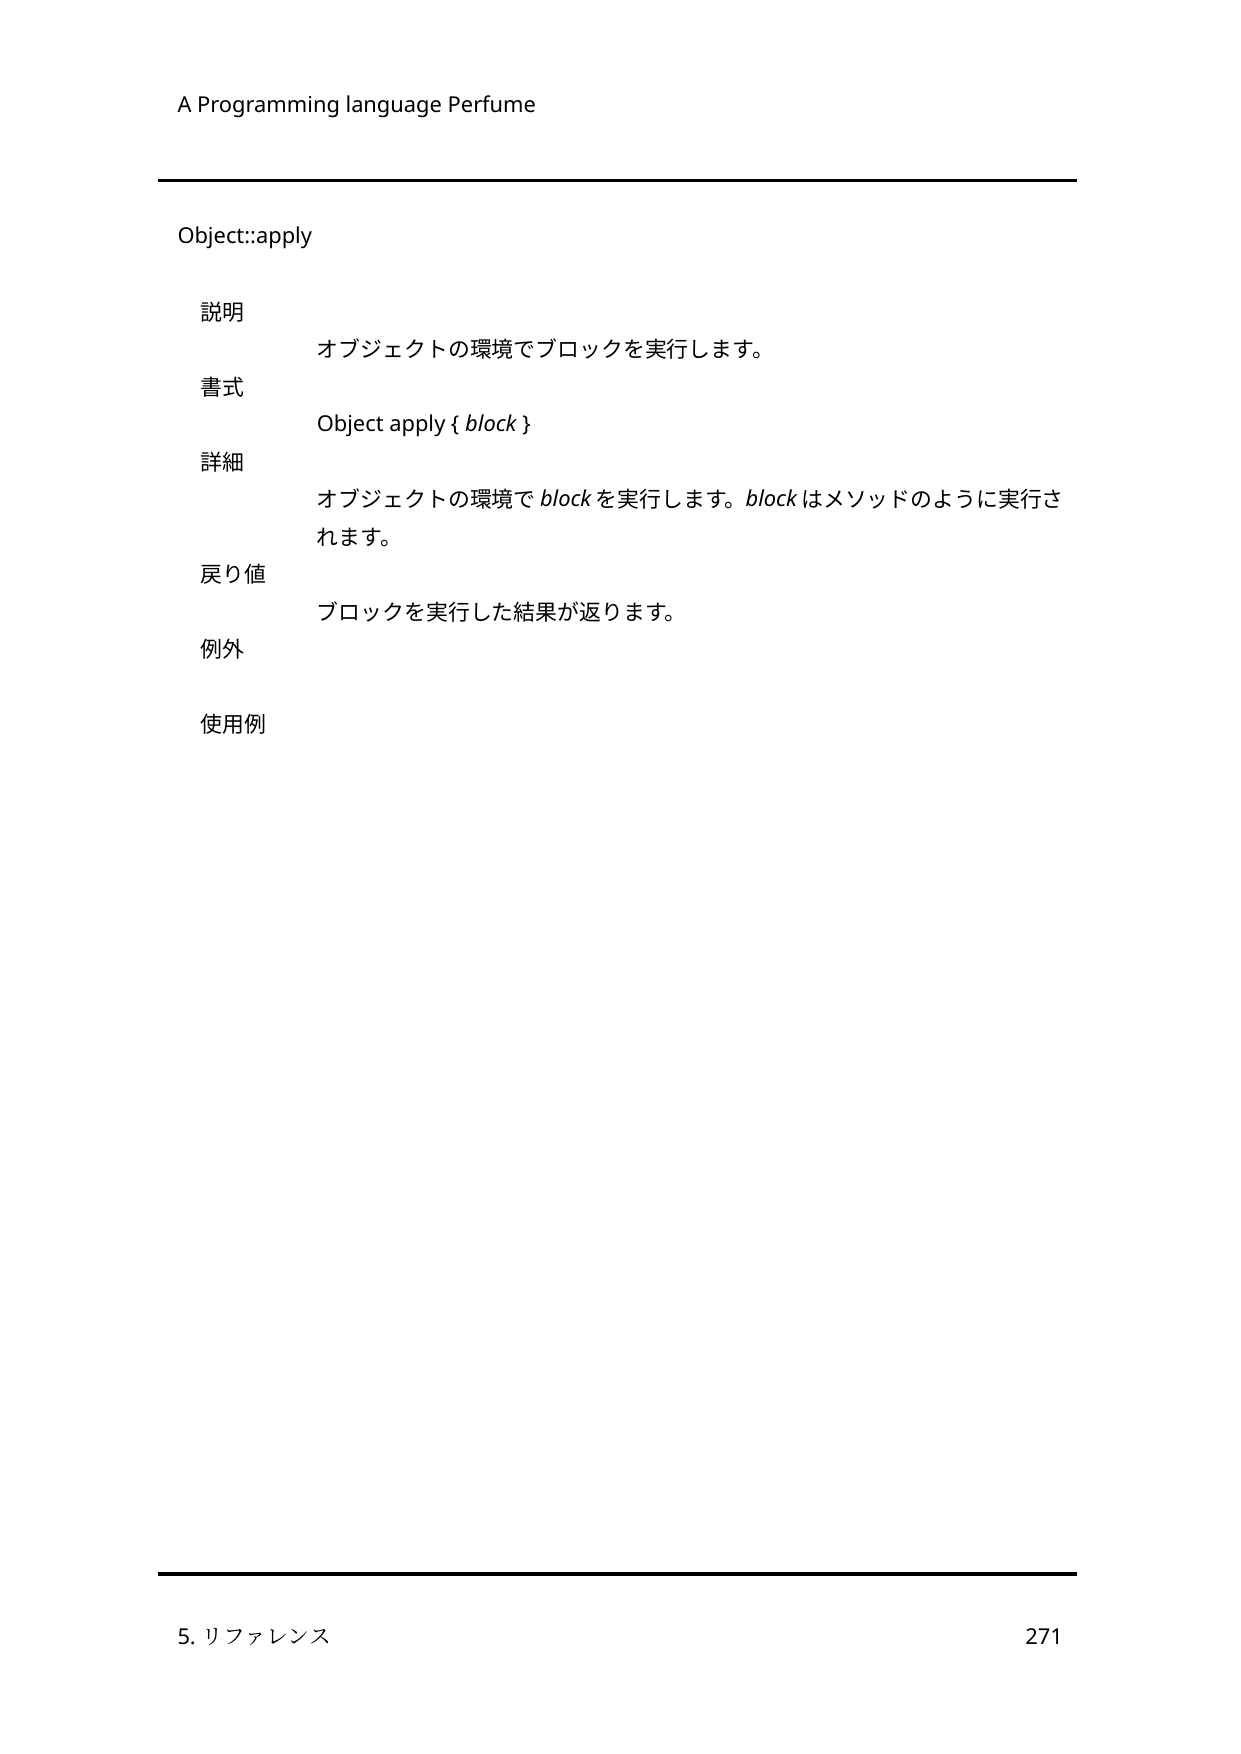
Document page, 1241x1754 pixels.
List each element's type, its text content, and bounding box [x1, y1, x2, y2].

table_cell 詳細 [200, 442, 317, 554]
table_cell [317, 704, 1063, 779]
table_cell Object apply { block } [317, 367, 1063, 442]
table_cell ブロックを実行した結果が返ります。 [317, 554, 1063, 629]
table_cell 書式 [200, 367, 317, 442]
table_cell 戻り値 [200, 554, 317, 629]
table_header オブジェクトの環境でブロックを実行します。 [317, 292, 1063, 367]
table_cell [317, 629, 1063, 704]
table_header 説明 [200, 292, 317, 367]
subtitle Object::apply [177, 217, 1063, 254]
table_cell 使用例 [200, 704, 317, 779]
table_cell オブジェクトの環境でblockを実行します。blockはメソッドのように実行されます。 [317, 442, 1063, 554]
table_cell 例外 [200, 629, 317, 704]
